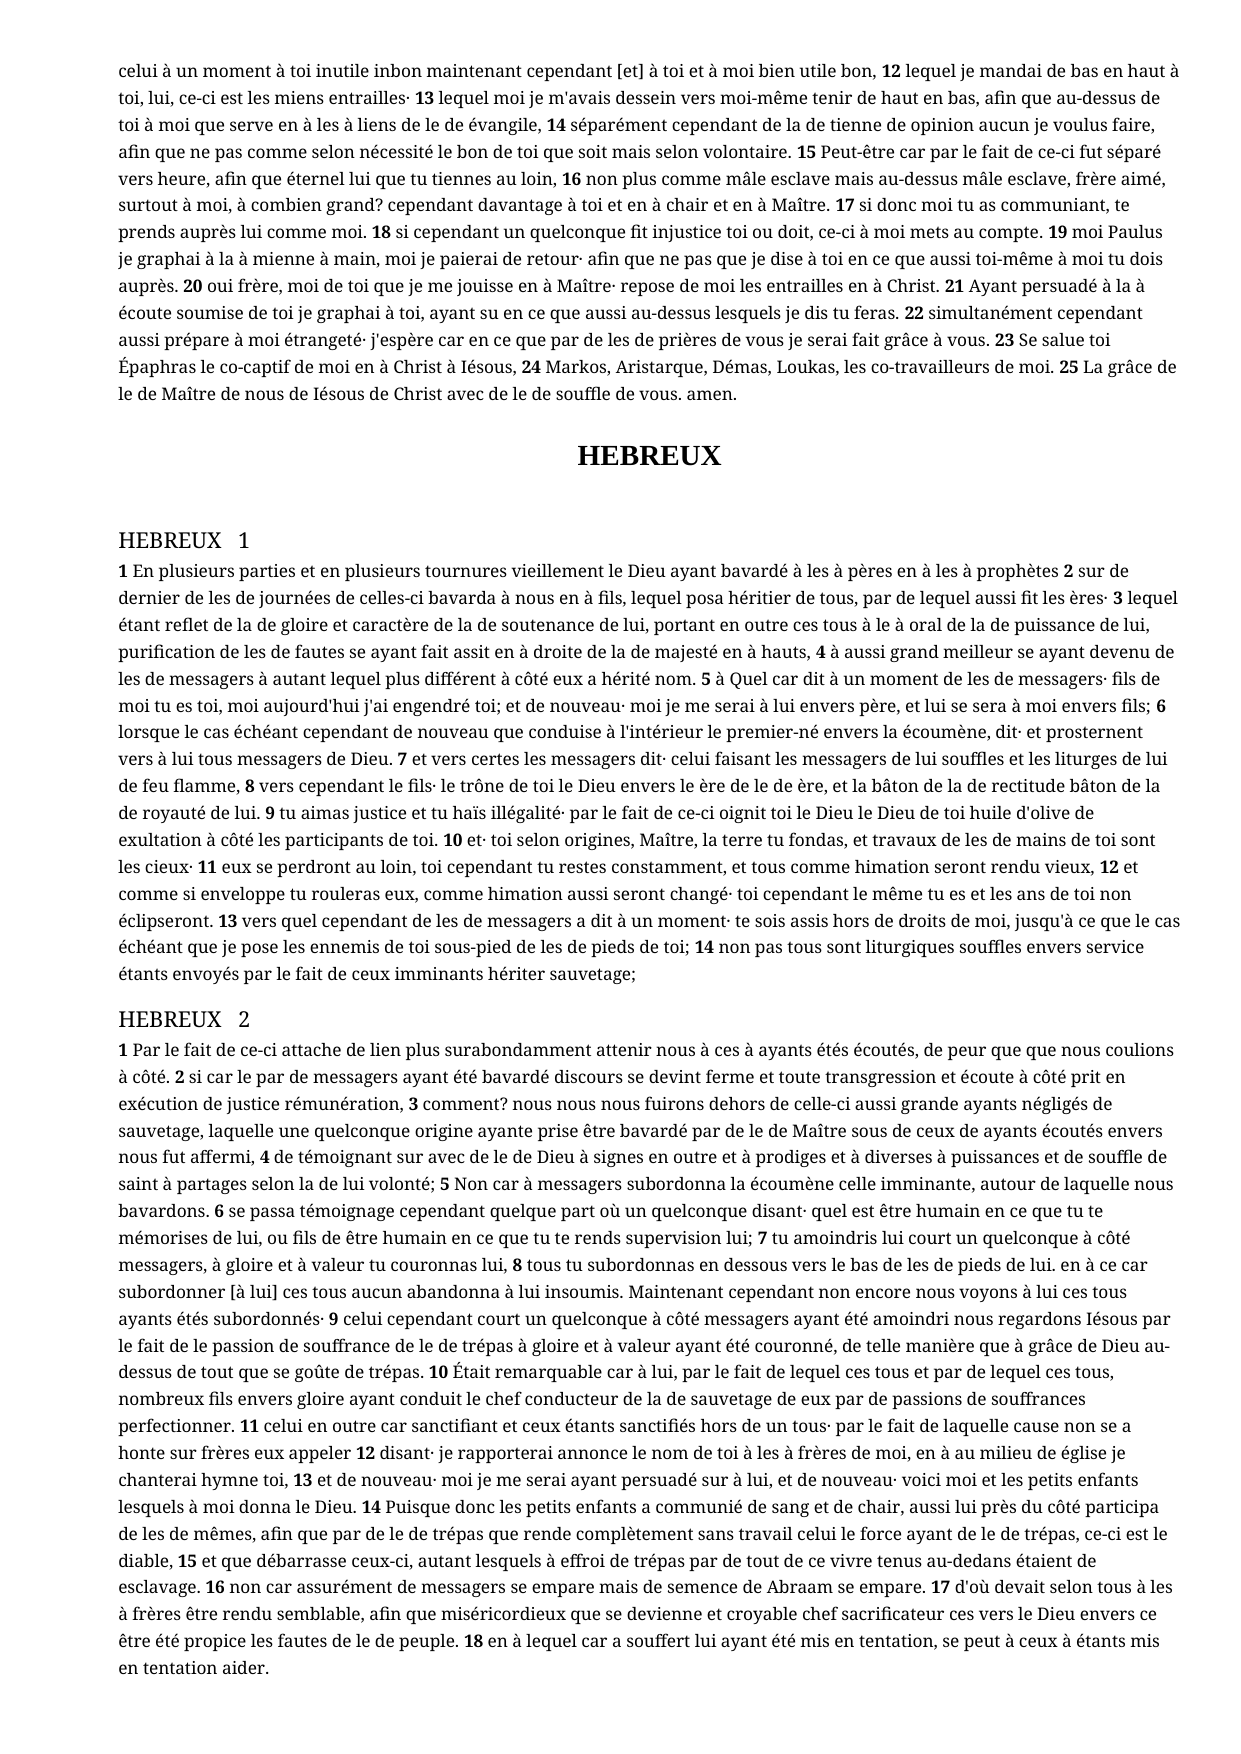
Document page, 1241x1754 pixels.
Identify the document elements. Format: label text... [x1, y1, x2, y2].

text 1 En plusieurs parties et en plusieurs tournures vieillement le Dieu ayant bavardé à les à pères en à les à prophètes 2 sur de dernier de les de journées de celles-ci bavarda à nous en à fils, lequel posa héritier de tous, par de lequel aussi fit les ères· 3 lequel étant reflet de la de gloire et caractère de la de soutenance de lui, portant en outre ces tous à le à oral de la de puissance de lui, purification de les de fautes se ayant fait assit en à droite de la de majesté en à hauts, 4 à aussi grand meilleur se ayant devenu de les de messagers à autant lequel plus différent à côté eux a hérité nom. 5 à Quel car dit à un moment de les de messagers· fils de moi tu es toi, moi aujourd'hui j'ai engendré toi; et de nouveau· moi je me serai à lui envers père, et lui se sera à moi envers fils; 6 lorsque le cas échéant cependant de nouveau que conduise à l'intérieur le premier-né envers la écoumène, dit· et prosternent vers à lui tous messagers de Dieu. 7 et vers certes les messagers dit· celui faisant les messagers de lui souffles et les liturges de lui de feu flamme, 8 vers cependant le fils· le trône de toi le Dieu envers le ère de le de ère, et la bâton de la de rectitude bâton de la de royauté de lui. 9 tu aimas justice et tu haïs illégalité· par le fait de ce-ci oignit toi le Dieu le Dieu de toi huile d'olive de exultation à côté les participants de toi. 10 et· toi selon origines, Maître, la terre tu fondas, et travaux de les de mains de toi sont les cieux· 11 eux se perdront au loin, toi cependant tu restes constamment, et tous comme himation seront rendu vieux, 12 et comme si enveloppe tu rouleras eux, comme himation aussi seront changé· toi cependant le même tu es et les ans de toi non éclipseront. 13 vers quel cependant de les de messagers a dit à un moment· te sois assis hors de droits de moi, jusqu'à ce que le cas échéant que je pose les ennemis de toi sous-pied de les de pieds de toi; 14 non pas tous sont liturgiques souffles envers service étants envoyés par le fait de ceux imminants hériter sauvetage; [118, 559, 1181, 986]
text HEBREUX 2 [118, 1004, 1181, 1034]
subtitle HEBREUX [118, 438, 1181, 471]
text celui à un moment à toi inutile inbon maintenant cependant [et] à toi et à moi bien utile bon, 12 lequel je mandai de bas en haut à toi, lui, ce-ci est les miens entrailles· 13 lequel moi je m'avais dessein vers moi-même tenir de haut en bas, afin que au-dessus de toi à moi que serve en à les à liens de le de évangile, 14 séparément cependant de la de tienne de opinion aucun je voulus faire, afin que ne pas comme selon nécessité le bon de toi que soit mais selon volontaire. 15 Peut-être car par le fait de ce-ci fut séparé vers heure, afin que éternel lui que tu tiennes au loin, 16 non plus comme mâle esclave mais au-dessus mâle esclave, frère aimé, surtout à moi, à combien grand? cependant davantage à toi et en à chair et en à Maître. 17 si donc moi tu as communiant, te prends auprès lui comme moi. 18 si cependant un quelconque fit injustice toi ou doit, ce-ci à moi mets au compte. 19 moi Paulus je graphai à la à mienne à main, moi je paierai de retour· afin que ne pas que je dise à toi en ce que aussi toi-même à moi tu dois auprès. 20 oui frère, moi de toi que je me jouisse en à Maître· repose de moi les entrailles en à Christ. 21 Ayant persuadé à la à écoute soumise de toi je graphai à toi, ayant su en ce que aussi au-dessus lesquels je dis tu feras. 22 simultanément cependant aussi prépare à moi étrangeté· j'espère car en ce que par de les de prières de vous je serai fait grâce à vous. 23 Se salue toi Épaphras le co-captif de moi en à Christ à Iésous, 24 Markos, Aristarque, Démas, Loukas, les co-travailleurs de moi. 25 La grâce de le de Maître de nous de Iésous de Christ avec de le de souffle de vous. amen. [118, 59, 1181, 405]
text HEBREUX 1 [118, 525, 1181, 555]
text 1 Par le fait de ce-ci attache de lien plus surabondamment attenir nous à ces à ayants étés écoutés, de peur que que nous coulions à côté. 2 si car le par de messagers ayant été bavardé discours se devint ferme et toute transgression et écoute à côté prit en exécution de justice rémunération, 3 comment? nous nous nous fuirons dehors de celle-ci aussi grande ayants négligés de sauvetage, laquelle une quelconque origine ayante prise être bavardé par de le de Maître sous de ceux de ayants écoutés envers nous fut affermi, 4 de témoignant sur avec de le de Dieu à signes en outre et à prodiges et à diverses à puissances et de souffle de saint à partages selon la de lui volonté; 5 Non car à messagers subordonna la écoumène celle imminante, autour de laquelle nous bavardons. 6 se passa témoignage cependant quelque part où un quelconque disant· quel est être humain en ce que tu te mémorises de lui, ou fils de être humain en ce que tu te rends supervision lui; 7 tu amoindris lui court un quelconque à côté messagers, à gloire et à valeur tu couronnas lui, 8 tous tu subordonnas en dessous vers le bas de les de pieds de lui. en à ce car subordonner [à lui] ces tous aucun abandonna à lui insoumis. Maintenant cependant non encore nous voyons à lui ces tous ayants étés subordonnés· 9 celui cependant court un quelconque à côté messagers ayant été amoindri nous regardons Iésous par le fait de le passion de souffrance de le de trépas à gloire et à valeur ayant été couronné, de telle manière que à grâce de Dieu au-dessus de tout que se goûte de trépas. 10 Était remarquable car à lui, par le fait de lequel ces tous et par de lequel ces tous, nombreux fils envers gloire ayant conduit le chef conducteur de la de sauvetage de eux par de passions de souffrances perfectionner. 11 celui en outre car sanctifiant et ceux étants sanctifiés hors de un tous· par le fait de laquelle cause non se a honte sur frères eux appeler 12 disant· je rapporterai annonce le nom de toi à les à frères de moi, en à au milieu de église je chanterai hymne toi, 13 et de nouveau· moi je me serai ayant persuadé sur à lui, et de nouveau· voici moi et les petits enfants lesquels à moi donna le Dieu. 14 Puisque donc les petits enfants a communié de sang et de chair, aussi lui près du côté participa de les de mêmes, afin que par de le de trépas que rende complètement sans travail celui le force ayant de le de trépas, ce-ci est le diable, 15 et que débarrasse ceux-ci, autant lesquels à effroi de trépas par de tout de ce vivre tenus au-dedans étaient de esclavage. 16 non car assurément de messagers se empare mais de semence de Abraam se empare. 17 d'où devait selon tous à les à frères être rendu semblable, afin que miséricordieux que se devienne et croyable chef sacrificateur ces vers le Dieu envers ce être été propice les fautes de le de peuple. 18 en à lequel car a souffert lui ayant été mis en tentation, se peut à ceux à étants mis en tentation aider. [118, 1038, 1181, 1679]
